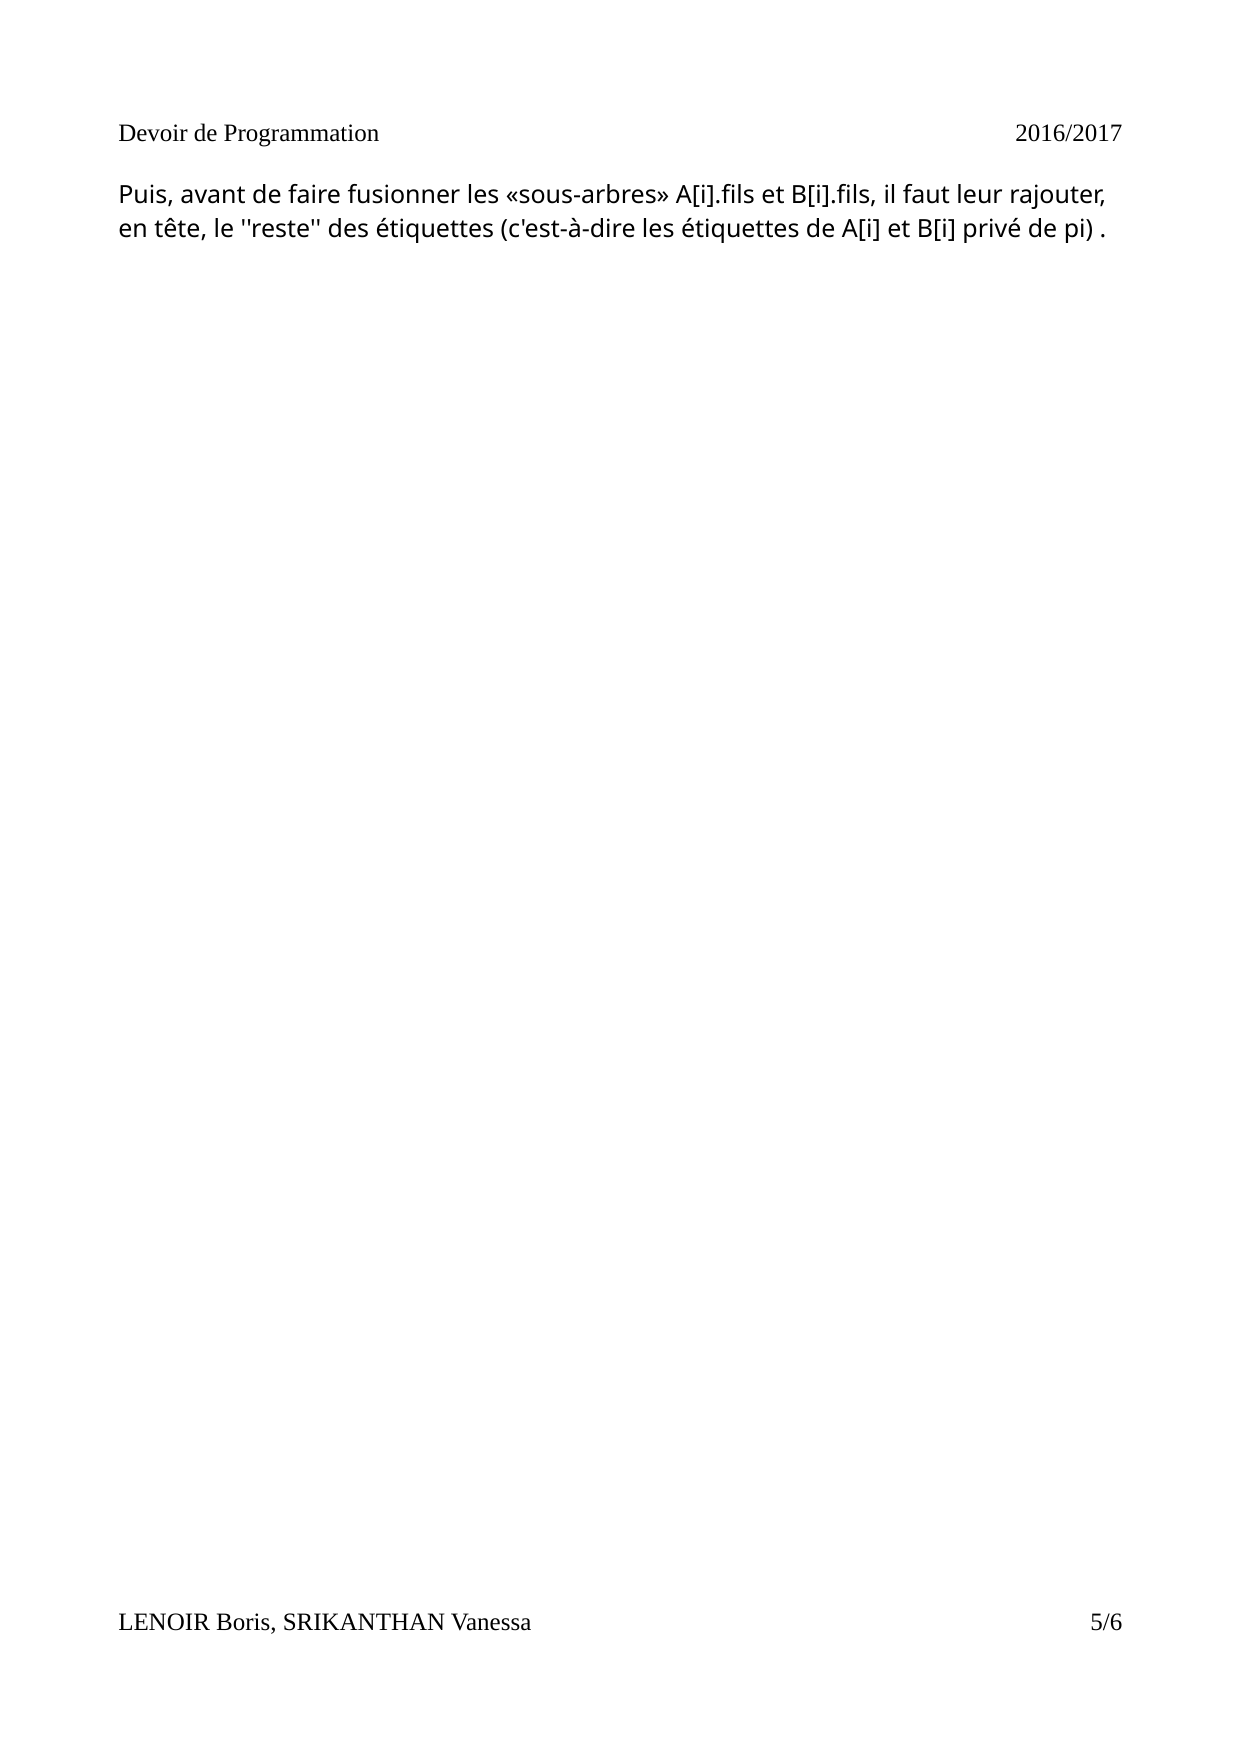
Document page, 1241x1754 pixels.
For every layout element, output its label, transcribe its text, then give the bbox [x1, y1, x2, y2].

text Puis, avant de faire fusionner les «sous-arbres» A[i].fils et B[i].fils, il faut leur rajouter, en tête, le ''reste'' des étiquettes (c'est-à-dire les étiquettes de A[i] et B[i] privé de pi) . [118, 176, 1122, 244]
